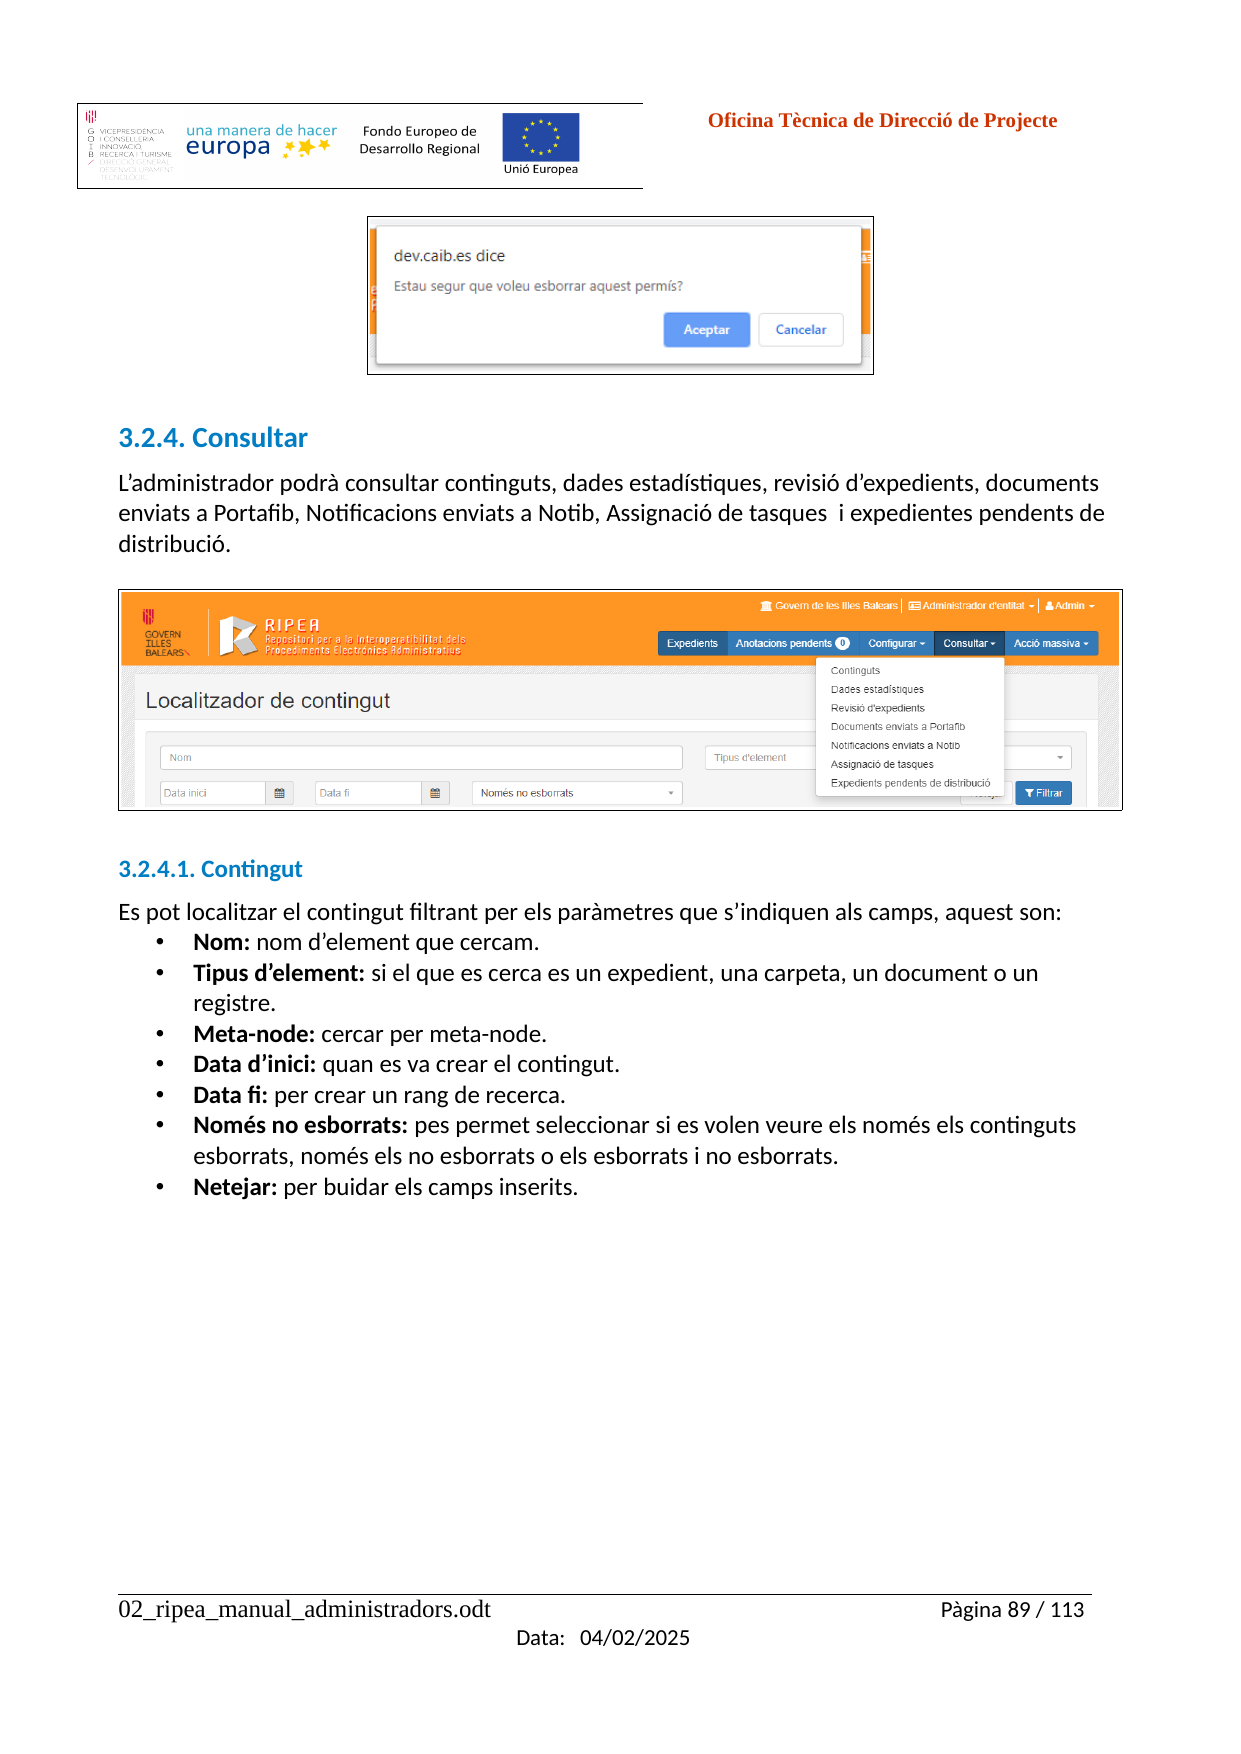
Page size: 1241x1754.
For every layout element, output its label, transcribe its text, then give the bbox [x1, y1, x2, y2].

picture [121, 592, 1119, 807]
list Netejar: per buidar els camps inserits. [156, 1171, 1122, 1201]
text L’administrador podrà consultar continguts, dades estadístiques, revisió d’expedients, documents enviats a Portafib, Notificacions enviats a Notib, Assignació de tasques i expedientes pendents de distribució. [118, 467, 1122, 558]
picture [184, 108, 585, 182]
list Data d’inici: quan es va crear el contingut. [156, 1048, 1122, 1079]
list Meta-node: cercar per meta-node. [156, 1018, 1122, 1048]
list Data fi: per crear un rang de recerca. [156, 1079, 1122, 1109]
text Es pot localitzar el contingut filtrant per els paràmetres que s’indiquen als camps, aquest son: [118, 896, 1122, 926]
subtitle 3.2.4.1. Contingut [118, 853, 1122, 883]
list Nom: nom d’element que cercam. [156, 926, 1122, 957]
subtitle 3.2.4. Consultar [118, 419, 1122, 454]
list Tipus d’element: si el que es cerca es un expedient, una carpeta, un document o un registre. [156, 957, 1122, 1018]
picture [369, 219, 871, 371]
picture [82, 108, 178, 182]
list Només no esborrats: pes permet seleccionar si es volen veure els només els continguts esborrats, només els no esborrats o els esborrats i no esborrats. [156, 1109, 1122, 1171]
